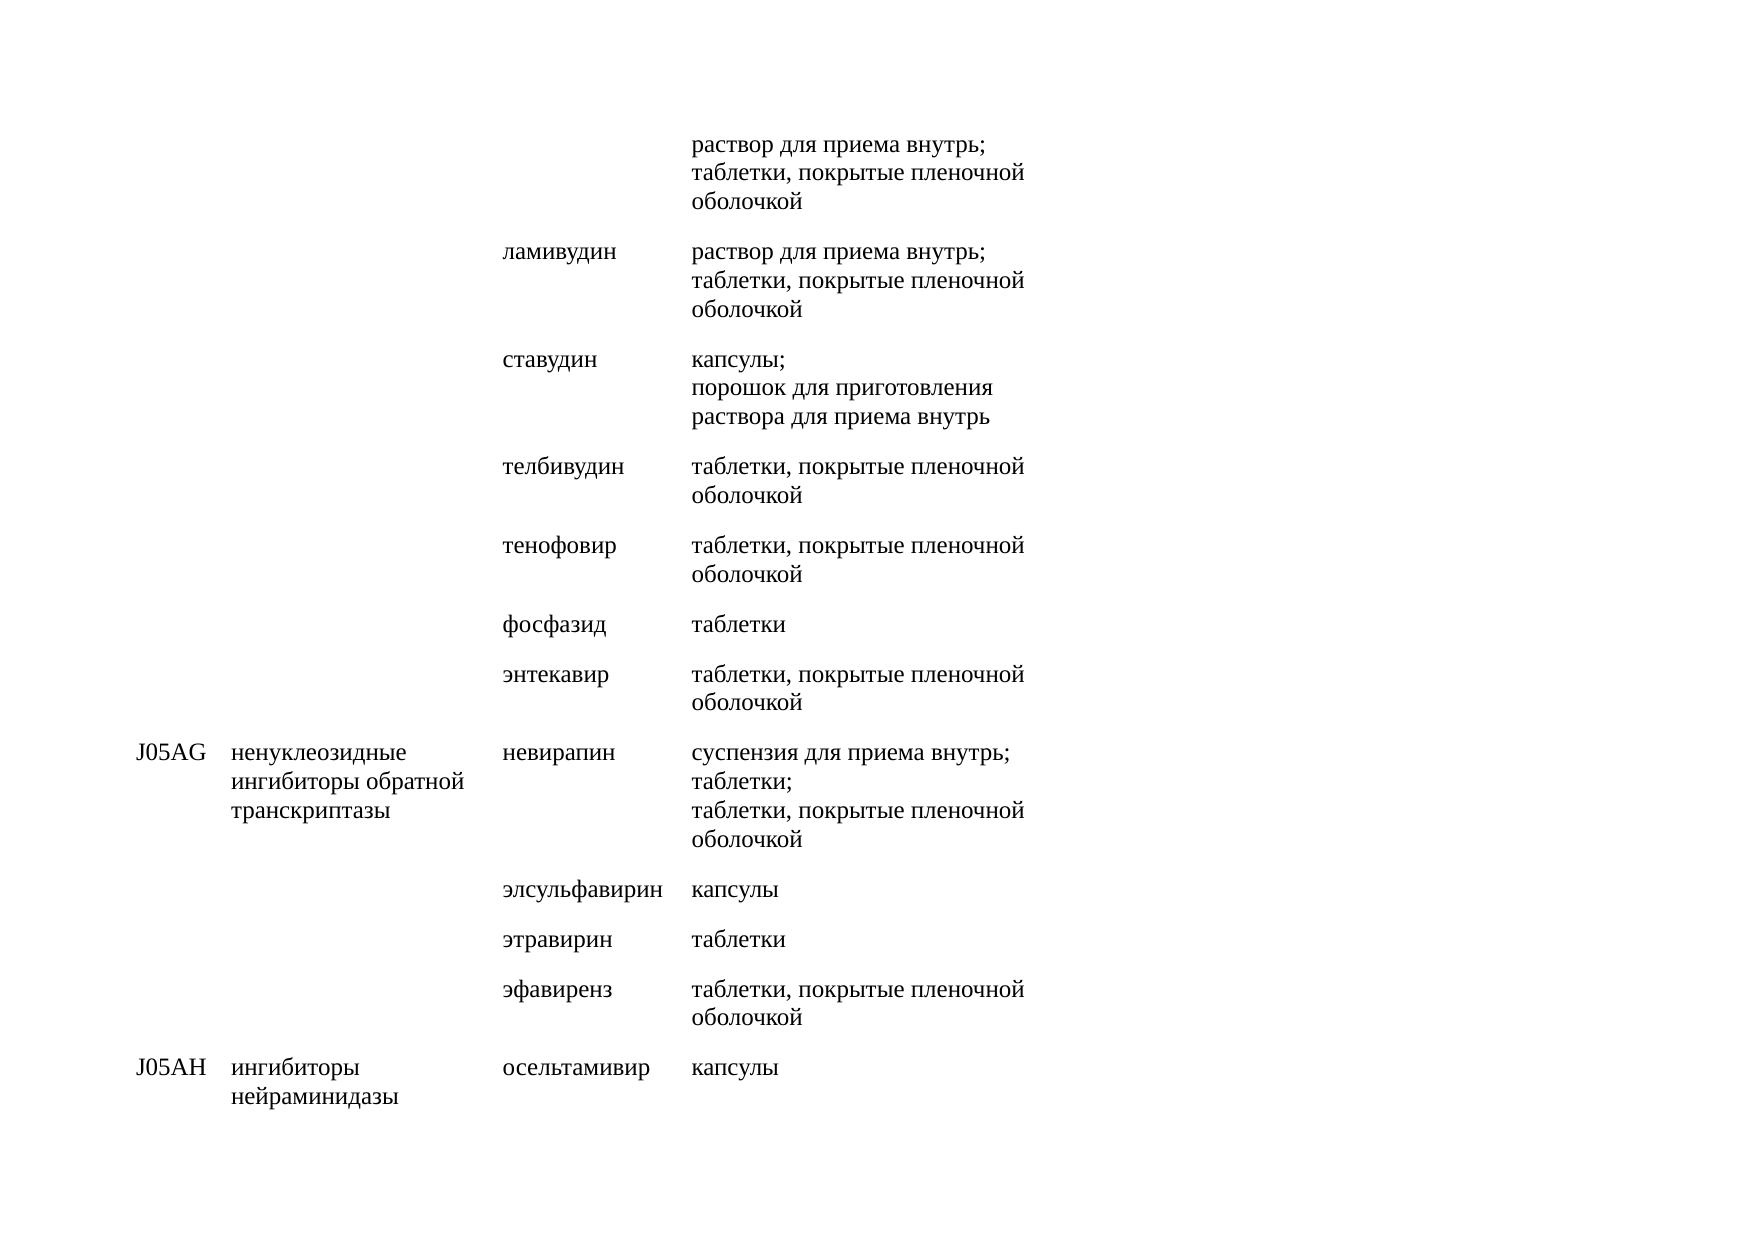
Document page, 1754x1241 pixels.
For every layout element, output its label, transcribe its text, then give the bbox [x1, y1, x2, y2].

table_cell капсулы [685, 1042, 1063, 1121]
table_cell [224, 519, 496, 598]
table_cell тенофовир [496, 519, 685, 598]
table_cell невирапин [496, 727, 685, 863]
table_cell [224, 333, 496, 441]
table_cell [118, 226, 224, 333]
table_cell энтекавир [496, 648, 685, 727]
table_cell [118, 648, 224, 727]
table_cell таблетки [685, 598, 1063, 648]
table_cell капсулы [685, 863, 1063, 913]
table_cell суспензия для приема внутрь; таблетки; таблетки, покрытые пленочной оболочкой [685, 727, 1063, 863]
table_cell телбивудин [496, 441, 685, 519]
table_cell раствор для приема внутрь; таблетки, покрытые пленочной оболочкой [685, 118, 1063, 226]
table_cell осельтамивир [496, 1042, 685, 1121]
table_cell [224, 118, 496, 226]
table_cell [224, 648, 496, 727]
table_cell [118, 963, 224, 1042]
table_cell таблетки, покрытые пленочной оболочкой [685, 963, 1063, 1042]
table_cell [224, 598, 496, 648]
table_cell [224, 913, 496, 963]
table_cell фосфазид [496, 598, 685, 648]
table_cell [224, 863, 496, 913]
table_cell эфавиренз [496, 963, 685, 1042]
table_cell J05AG [118, 727, 224, 863]
table_cell ингибиторы нейраминидазы [224, 1042, 496, 1121]
table_cell ненуклеозидные ингибиторы обратной транскриптазы [224, 727, 496, 863]
table_cell [118, 598, 224, 648]
table_cell раствор для приема внутрь; таблетки, покрытые пленочной оболочкой [685, 226, 1063, 333]
table_cell [496, 118, 685, 226]
table_cell [224, 226, 496, 333]
table_cell капсулы; порошок для приготовления раствора для приема внутрь [685, 333, 1063, 441]
table_cell [118, 913, 224, 963]
table_cell [118, 441, 224, 519]
table_cell таблетки [685, 913, 1063, 963]
table_cell [224, 441, 496, 519]
table_cell [118, 863, 224, 913]
table_cell элсульфавирин [496, 863, 685, 913]
table_cell [224, 963, 496, 1042]
table_cell [118, 118, 224, 226]
table_cell таблетки, покрытые пленочной оболочкой [685, 519, 1063, 598]
table_cell ламивудин [496, 226, 685, 333]
table_cell [118, 519, 224, 598]
table_cell [118, 333, 224, 441]
table_cell этравирин [496, 913, 685, 963]
table_cell ставудин [496, 333, 685, 441]
table_cell таблетки, покрытые пленочной оболочкой [685, 648, 1063, 727]
table_cell таблетки, покрытые пленочной оболочкой [685, 441, 1063, 519]
table_cell J05AH [118, 1042, 224, 1121]
